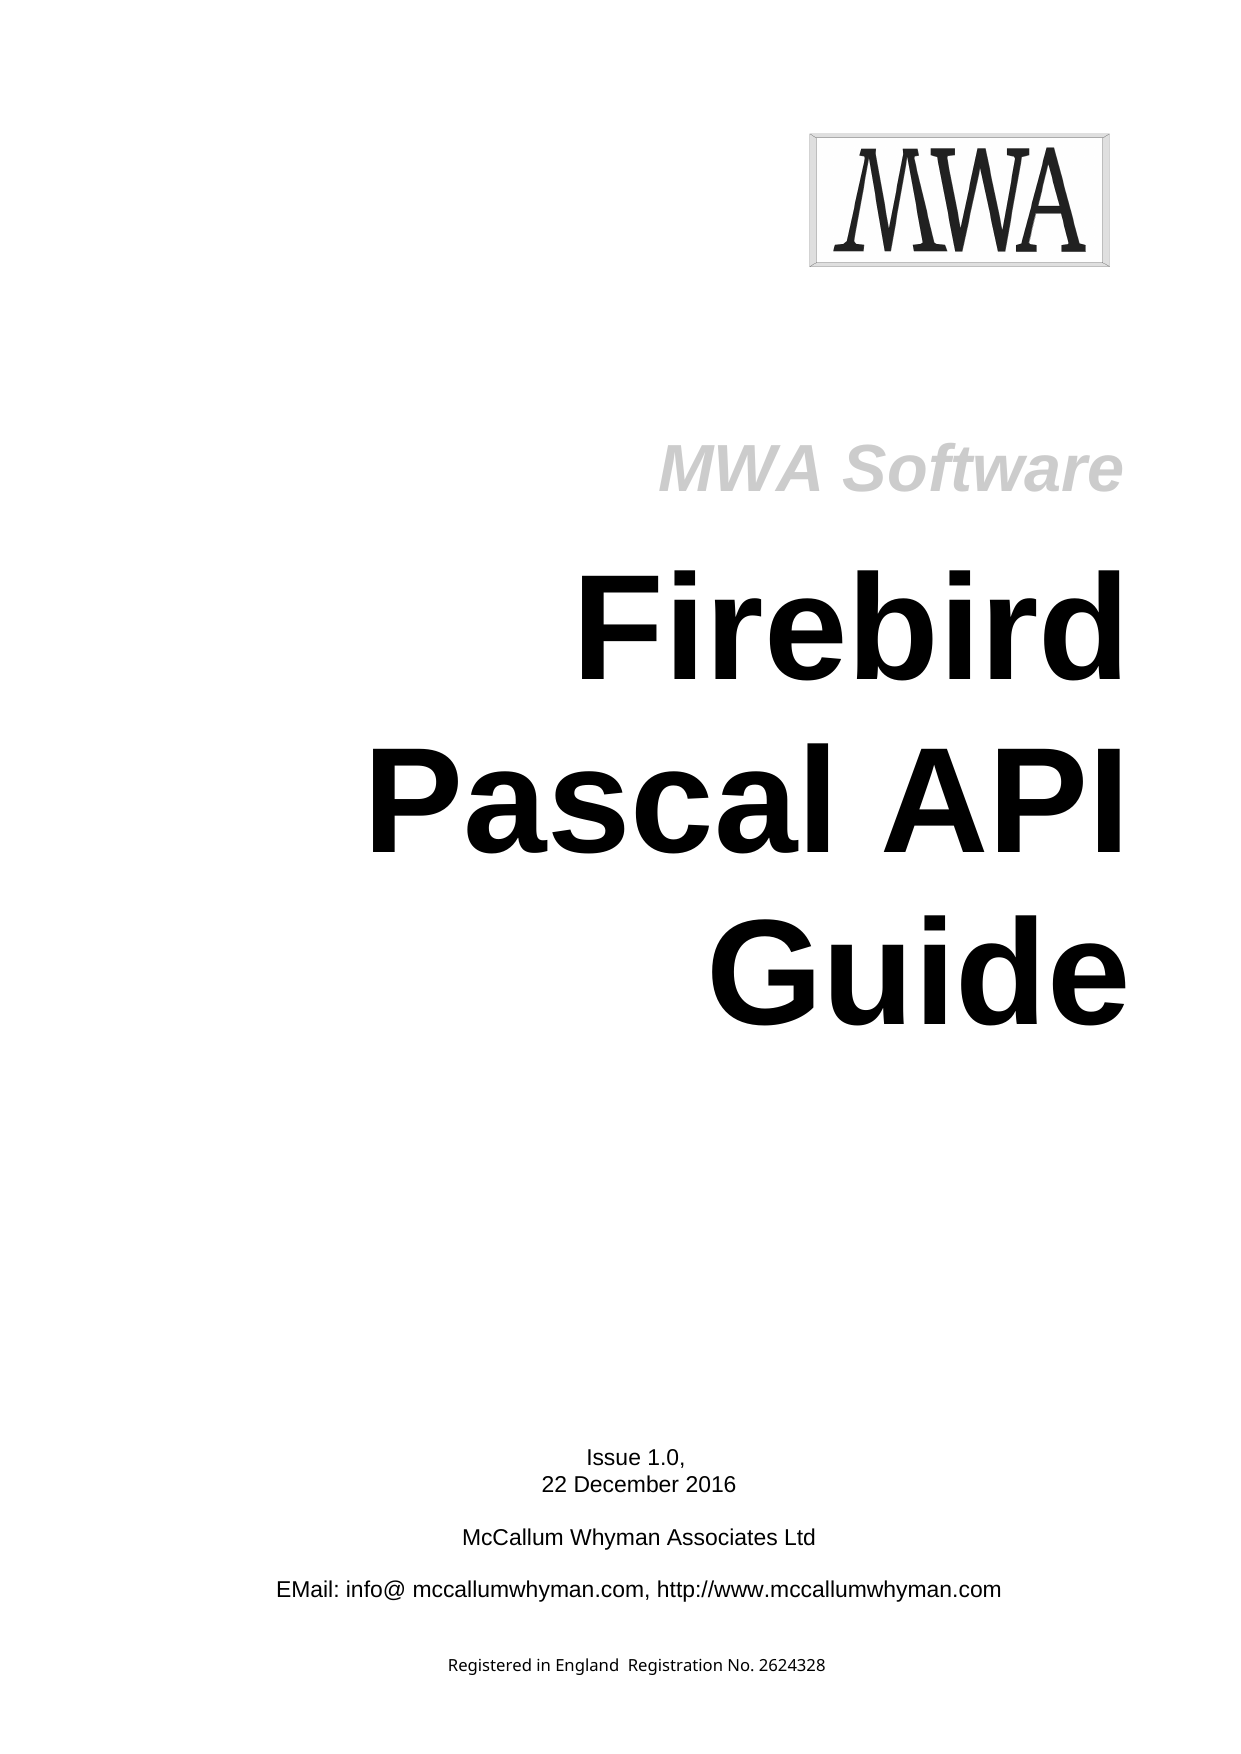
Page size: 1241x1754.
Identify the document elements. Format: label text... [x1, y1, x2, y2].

text Issue 1.0, [150, 1444, 1128, 1471]
text 22 December 2016 [150, 1471, 1128, 1497]
text MWA Software [230, 429, 1131, 505]
text Firebird Pascal API Guide [155, 505, 1131, 1056]
text EMail: info@ mccallumwhyman.com, http://www.mccallumwhyman.com [150, 1576, 1128, 1602]
text McCallum Whyman Associates Ltd [150, 1523, 1128, 1550]
